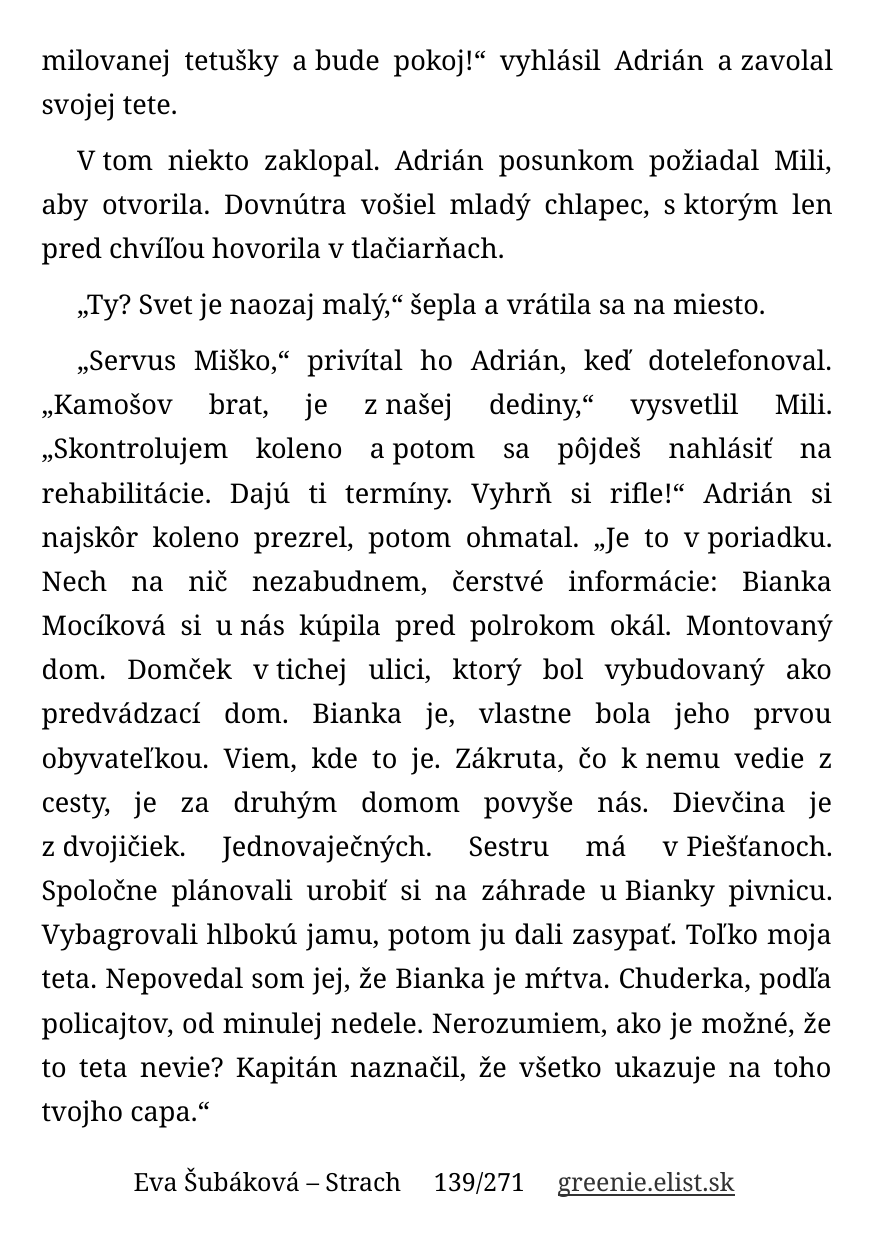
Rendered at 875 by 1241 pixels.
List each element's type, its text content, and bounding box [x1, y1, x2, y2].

text V tom niekto zaklopal. Adrián posunkom požiadal Mili, aby otvorila. Dovnútra vošiel mladý chlapec, s ktorým len pred chvíľou hovorila v tlačiarňach. [41, 141, 833, 267]
text „Ty? Svet je naozaj malý,“ šepla a vrátila sa na miesto. [41, 286, 833, 323]
text milovanej tetušky a bude pokoj!“ vyhlásil Adrián a zavolal svojej tete. [41, 41, 833, 122]
text „Servus Miško,“ privítal ho Adrián, keď dotelefonoval. „Kamošov brat, je z našej dediny,“ vysvetlil Mili. „Skontrolujem koleno a potom sa pôjdeš nahlásiť na rehabilitácie. Dajú ti termíny. Vyhrň si rifle!“ Adrián si najskôr koleno prezrel, potom ohmatal. „Je to v poriadku. Nech na nič nezabudnem, čerstvé informácie: Bianka Mocíková si u nás kúpila pred polrokom okál. Montovaný dom. Domček v tichej ulici, ktorý bol vybudovaný ako predvádzací dom. Bianka je, vlastne bola jeho prvou obyvateľkou. Viem, kde to je. Zákruta, čo k nemu vedie z cesty, je za druhým domom povyše nás. Dievčina je z dvojičiek. Jednovaječných. Sestru má v Piešťanoch. Spoločne plánovali urobiť si na záhrade u Bianky pivnicu. Vybagrovali hlbokú jamu, potom ju dali zasypať. Toľko moja teta. Nepovedal som jej, že Bianka je mŕtva. Chuderka, podľa policajtov, od minulej nedele. Nerozumiem, ako je možné, že to teta nevie? Kapitán naznačil, že všetko ukazuje na toho tvojho capa.“ [41, 342, 833, 1129]
